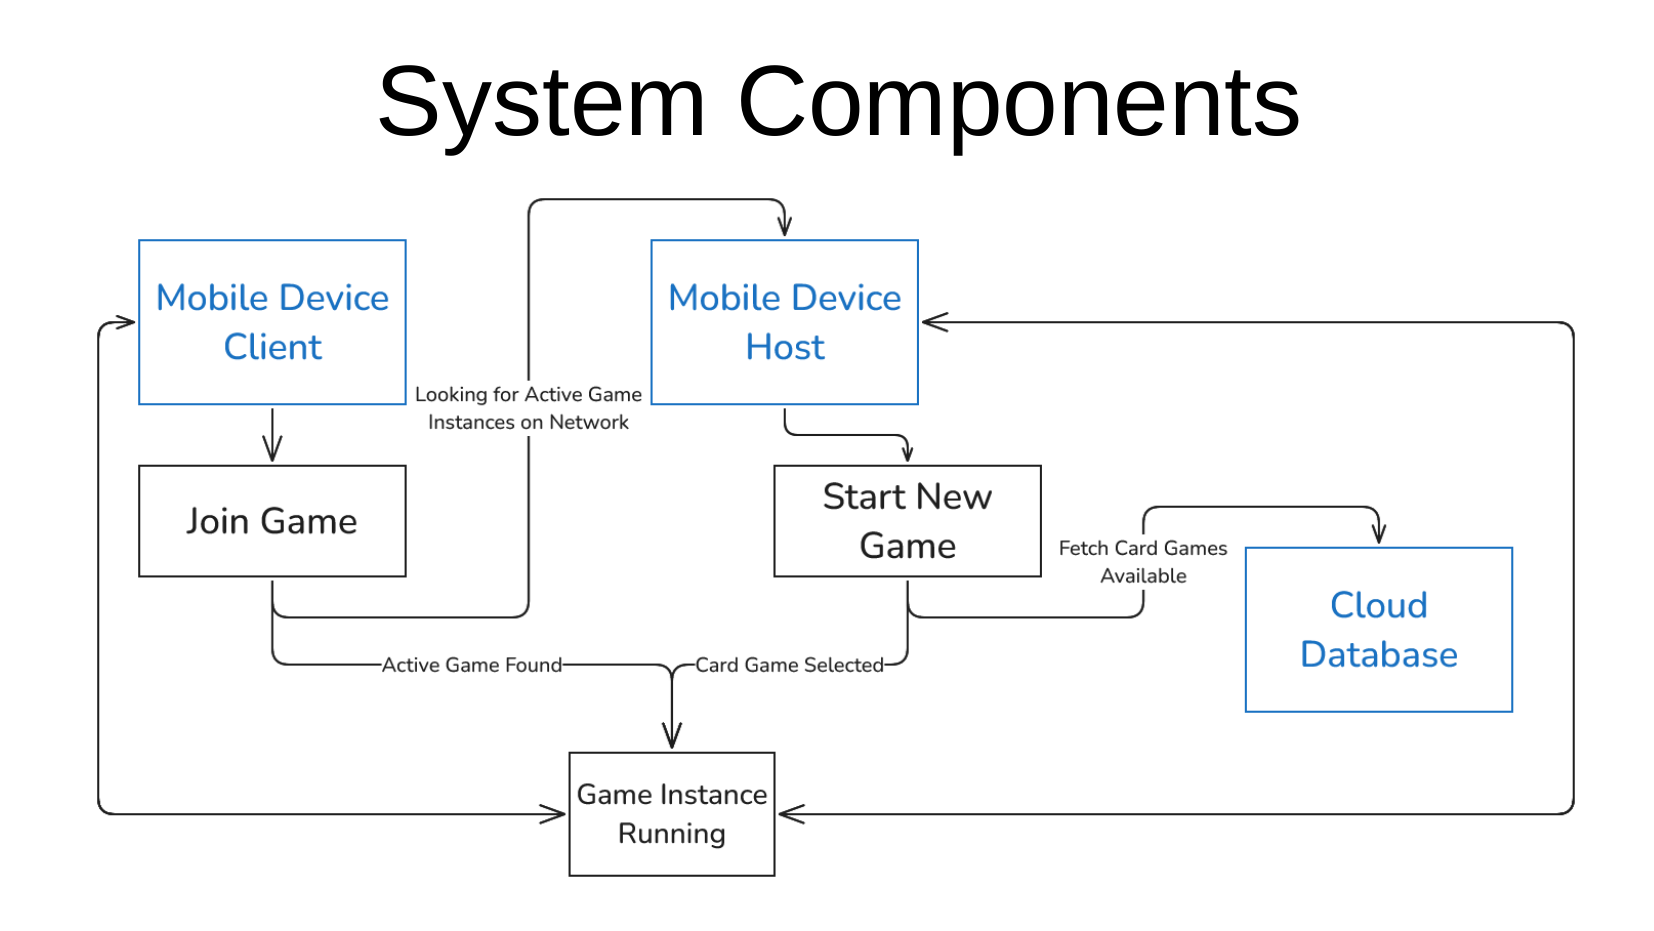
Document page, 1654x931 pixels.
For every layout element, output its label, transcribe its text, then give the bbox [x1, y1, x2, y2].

text_box System Components [95, 12, 1584, 190]
picture [88, 189, 1584, 886]
